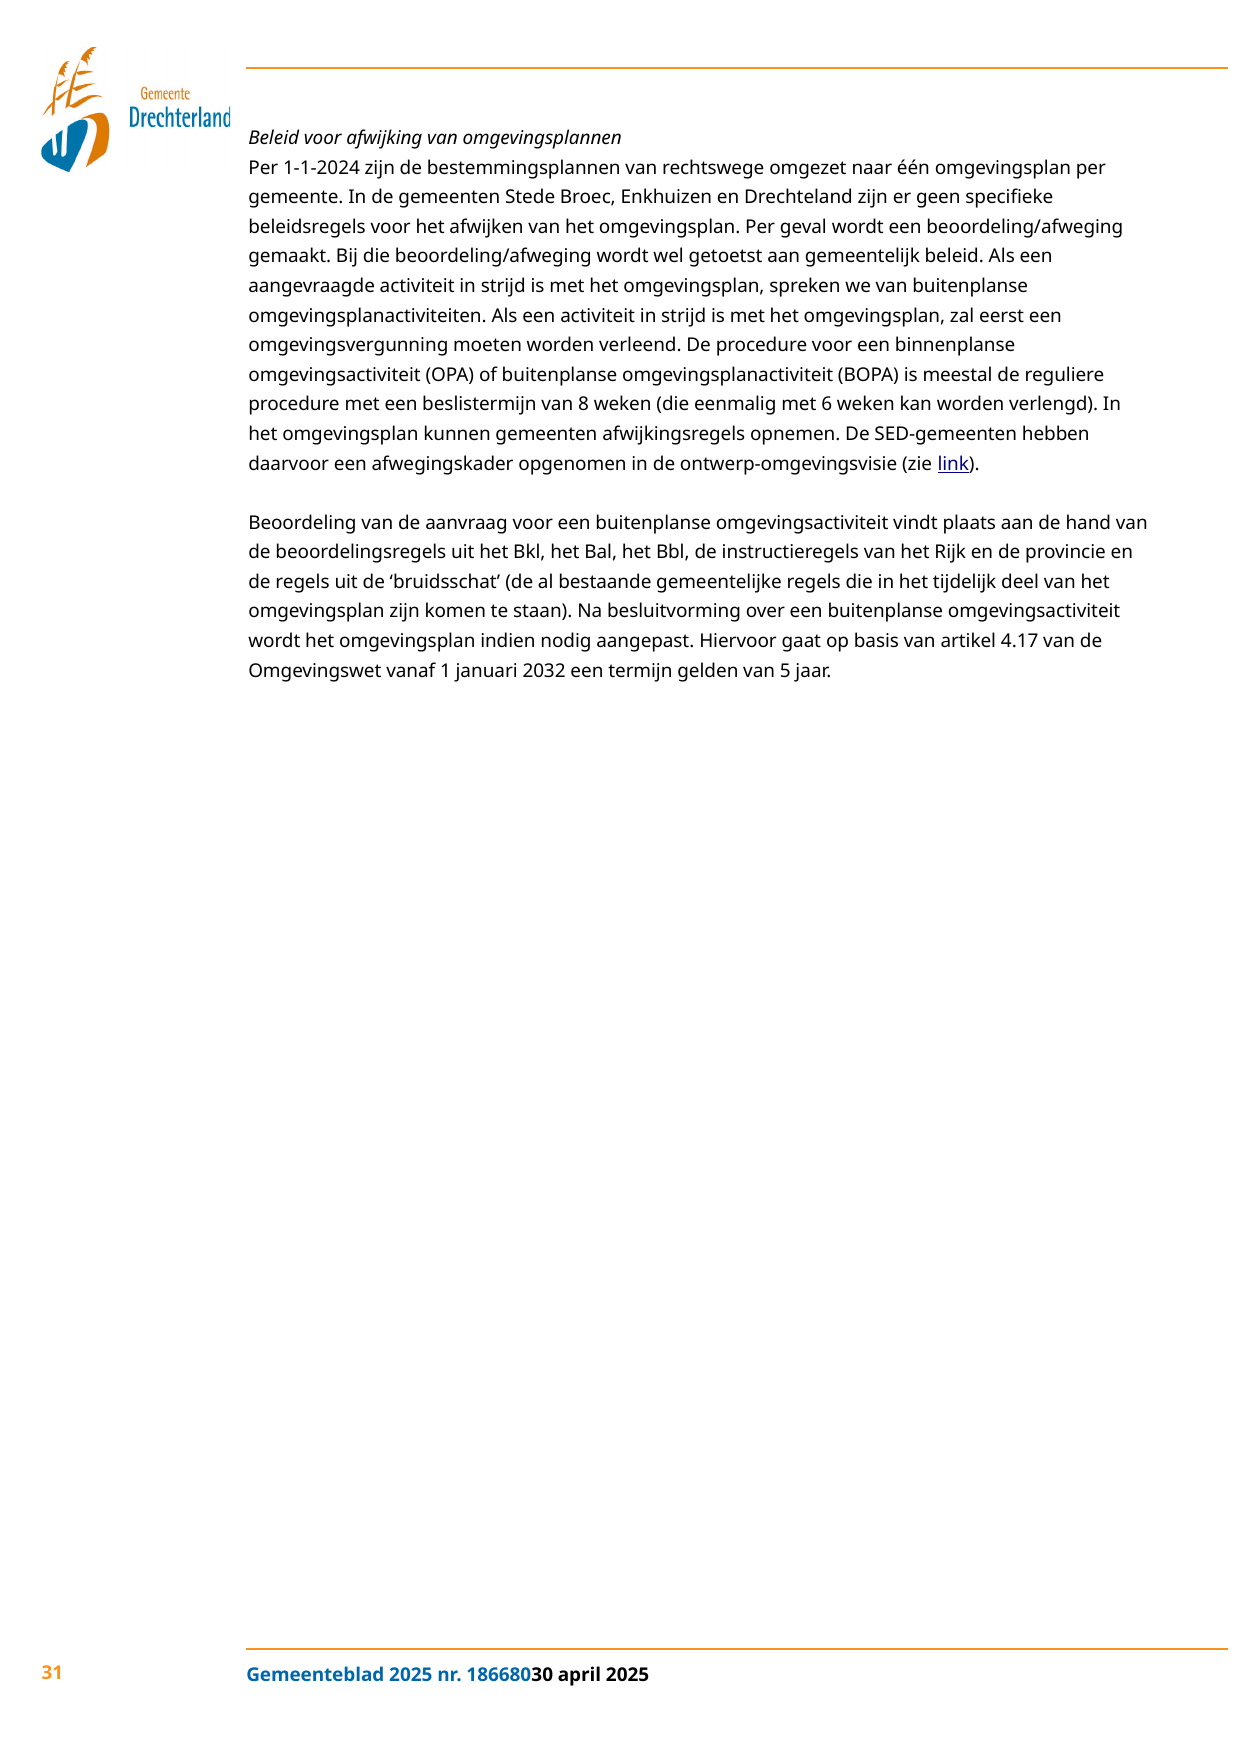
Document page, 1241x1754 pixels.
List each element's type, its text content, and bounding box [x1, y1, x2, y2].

text Beoordeling van de aanvraag voor een buitenplanse omgevingsactiviteit vindt plaats aan de hand van de beoordelingsregels uit het Bkl, het Bal, het Bbl, de instructieregels van het Rijk en de provincie en de regels uit de ‘bruidsschat’ (de al bestaande gemeentelijke regels die in het tijdelijk deel van het omgevingsplan zijn komen te staan). Na besluitvorming over een buitenplanse omgevingsactiviteit wordt het omgevingsplan indien nodig aangepast. Hiervoor gaat op basis van artikel 4.17 van de Omgevingswet vanaf 1 januari 2032 een termijn gelden van 5 jaar. [248, 509, 1152, 683]
picture [226, 115, 231, 124]
text Beleid voor afwijking van omgevingsplannen [248, 124, 1152, 150]
text Per 1-1-2024 zijn de bestemmingsplannen van rechtswege omgezet naar één omgevingsplan per gemeente. In de gemeenten Stede Broec, Enkhuizen en Drechteland zijn er geen specifieke beleidsregels voor het afwijken van het omgevingsplan. Per geval wordt een beoordeling/afweging gemaakt. Bij die beoordeling/afweging wordt wel getoetst aan gemeentelijk beleid. Als een aangevraagde activiteit in strijd is met het omgevingsplan, spreken we van buitenplanse omgevingsplanactiviteiten. Als een activiteit in strijd is met het omgevingsplan, zal eerst een omgevingsvergunning moeten worden verleend. De procedure voor een binnenplanse omgevingsactiviteit (OPA) of buitenplanse omgevingsplanactiviteit (BOPA) is meestal de reguliere procedure met een beslistermijn van 8 weken (die eenmalig met 6 weken kan worden verlengd). In het omgevingsplan kunnen gemeenten afwijkingsregels opnemen. De SED-gemeenten hebben daarvoor een afwegingskader opgenomen in de ontwerp-omgevingsvisie (zie link). [248, 154, 1152, 476]
picture [41, 158, 64, 172]
picture [41, 47, 231, 172]
